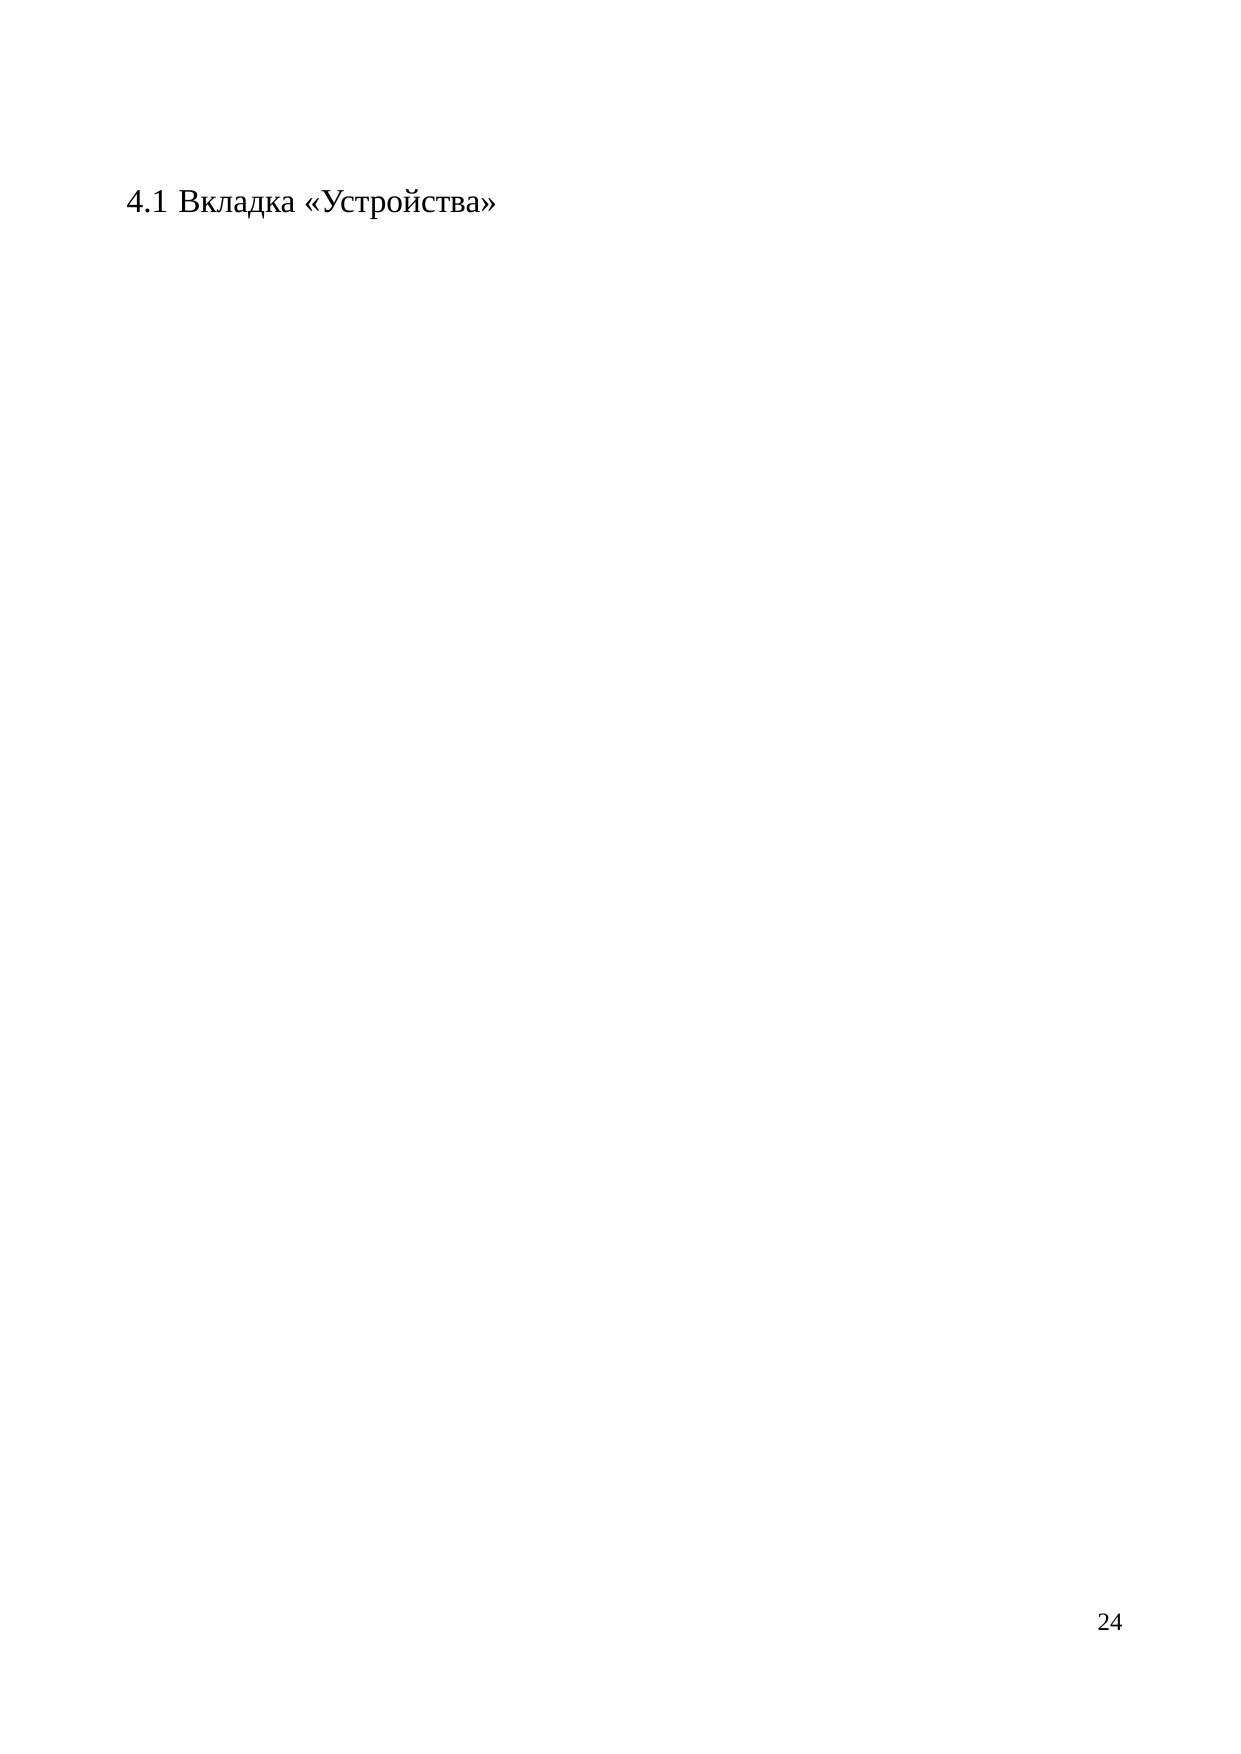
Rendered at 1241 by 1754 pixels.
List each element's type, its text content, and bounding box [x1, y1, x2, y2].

subtitle Вкладка «Устройства» [118, 181, 1122, 219]
